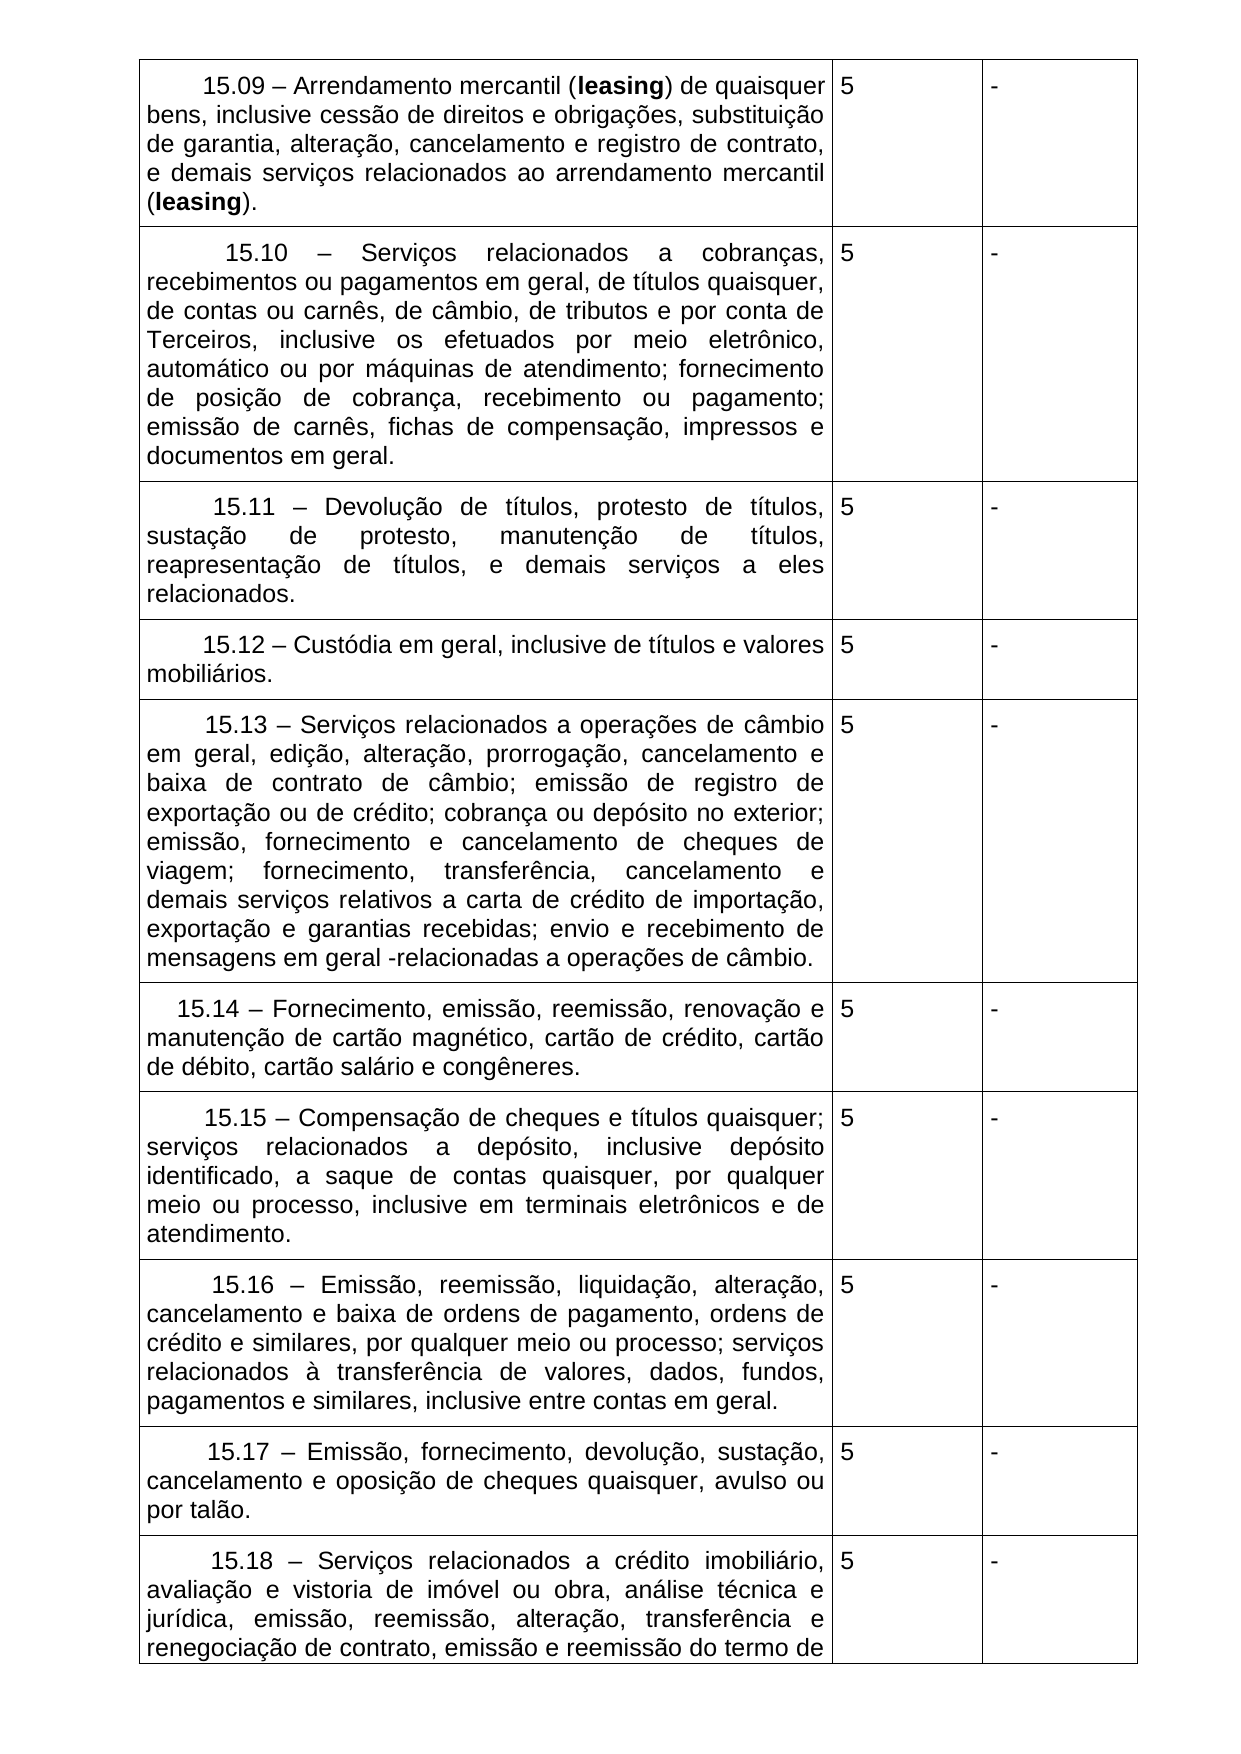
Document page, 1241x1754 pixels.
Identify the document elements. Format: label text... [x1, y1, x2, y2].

table_cell - [983, 620, 1137, 699]
table_cell 5 [833, 1536, 982, 1662]
table_cell 5 [833, 700, 982, 982]
table_cell - [983, 983, 1137, 1091]
table_cell 15.14 – Fornecimento, emissão, reemissão, renovação e manutenção de cartão magnético, cartão de crédito, cartão de débito, cartão salário e congêneres. [140, 983, 832, 1091]
table_cell 15.16 – Emissão, reemissão, liquidação, alteração, cancelamento e baixa de ordens de pagamento, ordens de crédito e similares, por qualquer meio ou processo; serviços relacionados à transferência de valores, dados, fundos, pagamentos e similares, inclusive entre contas em geral. [140, 1260, 832, 1426]
table_cell 5 [833, 1260, 982, 1426]
table_cell 5 [833, 983, 982, 1091]
table_cell - [983, 700, 1137, 982]
table_cell - [983, 1260, 1137, 1426]
table_cell 5 [833, 620, 982, 699]
table_cell 15.18 – Serviços relacionados a crédito imobiliário, avaliação e vistoria de imóvel ou obra, análise técnica e jurídica, emissão, reemissão, alteração, transferência e renegociação de contrato, emissão e reemissão do termo de [140, 1536, 832, 1662]
table_cell - [983, 227, 1137, 481]
table_cell 5 [833, 1427, 982, 1535]
table_cell 5 [833, 60, 982, 226]
table_cell 5 [833, 482, 982, 619]
table_cell 15.12 – Custódia em geral, inclusive de títulos e valores mobiliários. [140, 620, 832, 699]
table_cell 15.17 – Emissão, fornecimento, devolução, sustação, cancelamento e oposição de cheques quaisquer, avulso ou por talão. [140, 1427, 832, 1535]
table_cell - [983, 1092, 1137, 1258]
table_cell - [983, 482, 1137, 619]
table_cell 15.09 – Arrendamento mercantil (leasing) de quaisquer bens, inclusive cessão de direitos e obrigações, substituição de garantia, alteração, cancelamento e registro de contrato, e demais serviços relacionados ao arrendamento mercantil (leasing). [140, 60, 832, 226]
table_cell - [983, 1536, 1137, 1662]
table_cell 5 [833, 1092, 982, 1258]
table_cell 15.10 – Serviços relacionados a cobranças, recebimentos ou pagamentos em geral, de títulos quaisquer, de contas ou carnês, de câmbio, de tributos e por conta de Terceiros, inclusive os efetuados por meio eletrônico, automático ou por máquinas de atendimento; fornecimento de posição de cobrança, recebimento ou pagamento; emissão de carnês, fichas de compensação, impressos e documentos em geral. [140, 227, 832, 481]
table_cell - [983, 1427, 1137, 1535]
table_cell 5 [833, 227, 982, 481]
table_cell 15.11 – Devolução de títulos, protesto de títulos, sustação de protesto, manutenção de títulos, reapresentação de títulos, e demais serviços a eles relacionados. [140, 482, 832, 619]
table_cell 15.15 – Compensação de cheques e títulos quaisquer; serviços relacionados a depósito, inclusive depósito identificado, a saque de contas quaisquer, por qualquer meio ou processo, inclusive em terminais eletrônicos e de atendimento. [140, 1092, 832, 1258]
table_cell - [983, 60, 1137, 226]
table_cell 15.13 – Serviços relacionados a operações de câmbio em geral, edição, alteração, prorrogação, cancelamento e baixa de contrato de câmbio; emissão de registro de exportação ou de crédito; cobrança ou depósito no exterior; emissão, fornecimento e cancelamento de cheques de viagem; fornecimento, transferência, cancelamento e demais serviços relativos a carta de crédito de importação, exportação e garantias recebidas; envio e recebimento de mensagens em geral -relacionadas a operações de câmbio. [140, 700, 832, 982]
